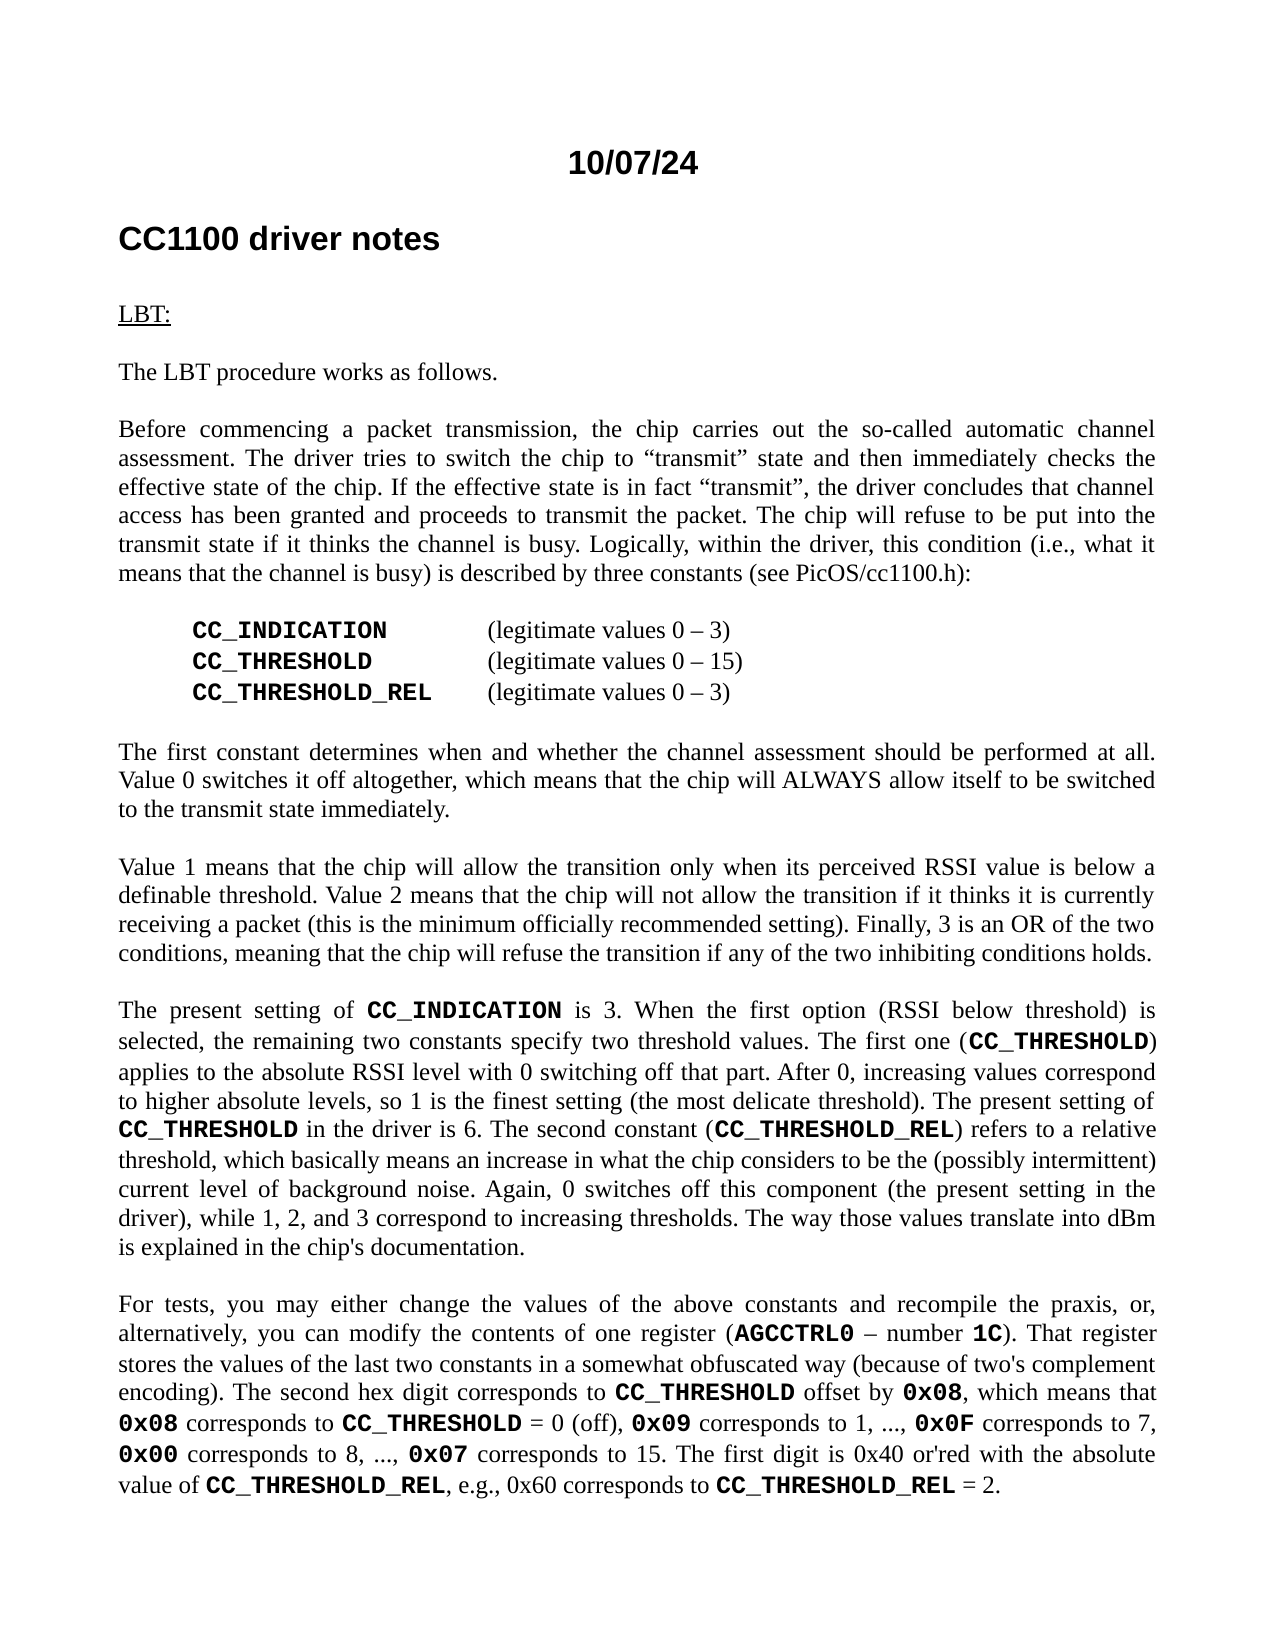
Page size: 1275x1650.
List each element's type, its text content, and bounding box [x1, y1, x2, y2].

text CC_INDICATION (legitimate values 0 – 3) [118, 615, 1157, 646]
text LBT: [118, 299, 1157, 328]
subtitle CC1100 driver notes [118, 219, 1157, 258]
text Before commencing a packet transmission, the chip carries out the so-called automatic channel assessment. The driver tries to switch the chip to “transmit” state and then immediately checks the effective state of the chip. If the effective state is in fact “transmit”, the driver concludes that channel access has been granted and proceeds to transmit the packet. The chip will refuse to be put into the transmit state if it thinks the channel is busy. Logically, within the driver, this condition (i.e., what it means that the channel is busy) is described by three constants (see PicOS/cc1100.h): [118, 414, 1157, 587]
text CC_THRESHOLD (legitimate values 0 – 15) [118, 646, 1157, 677]
text The present setting of CC_INDICATION is 3. When the first option (RSSI below threshold) is selected, the remaining two constants specify two threshold values. The first one (CC_THRESHOLD) applies to the absolute RSSI level with 0 switching off that part. After 0, increasing values correspond to higher absolute levels, so 1 is the finest setting (the most delicate threshold). The present setting of CC_THRESHOLD in the driver is 6. The second constant (CC_THRESHOLD_REL) refers to a relative threshold, which basically means an increase in what the chip considers to be the (possibly intermittent) current level of background noise. Again, 0 switches off this component (the present setting in the driver), while 1, 2, and 3 correspond to increasing thresholds. The way those values translate into dBm is explained in the chip's documentation. [118, 995, 1157, 1260]
text The LBT procedure works as follows. [118, 357, 1157, 385]
text The first constant determines when and whether the channel assessment should be performed at all. Value 0 switches it off altogether, which means that the chip will ALWAYS allow itself to be switched to the transmit state immediately. [118, 737, 1157, 823]
text For tests, you may either change the values of the above constants and recompile the praxis, or, alternatively, you can modify the contents of one register (AGCCTRL0 – number 1C). That register stores the values of the last two constants in a somewhat obfuscated way (because of two's complement encoding). The second hex digit corresponds to CC_THRESHOLD offset by 0x08, which means that 0x08 corresponds to CC_THRESHOLD = 0 (off), 0x09 corresponds to 1, ..., 0x0F corresponds to 7, 0x00 corresponds to 8, ..., 0x07 corresponds to 15. The first digit is 0x40 or'red with the absolute value of CC_THRESHOLD_REL, e.g., 0x60 corresponds to CC_THRESHOLD_REL = 2. [118, 1289, 1157, 1501]
text Value 1 means that the chip will allow the transition only when its perceived RSSI value is below a definable threshold. Value 2 means that the chip will not allow the transition if it thinks it is currently receiving a packet (this is the minimum officially recommended setting). Finally, 3 is an OR of the two conditions, meaning that the chip will refuse the transition if any of the two inhibiting conditions holds. [118, 852, 1157, 967]
text CC_THRESHOLD_REL (legitimate values 0 – 3) [118, 677, 1157, 708]
subtitle 10/07/24 [118, 143, 1157, 182]
